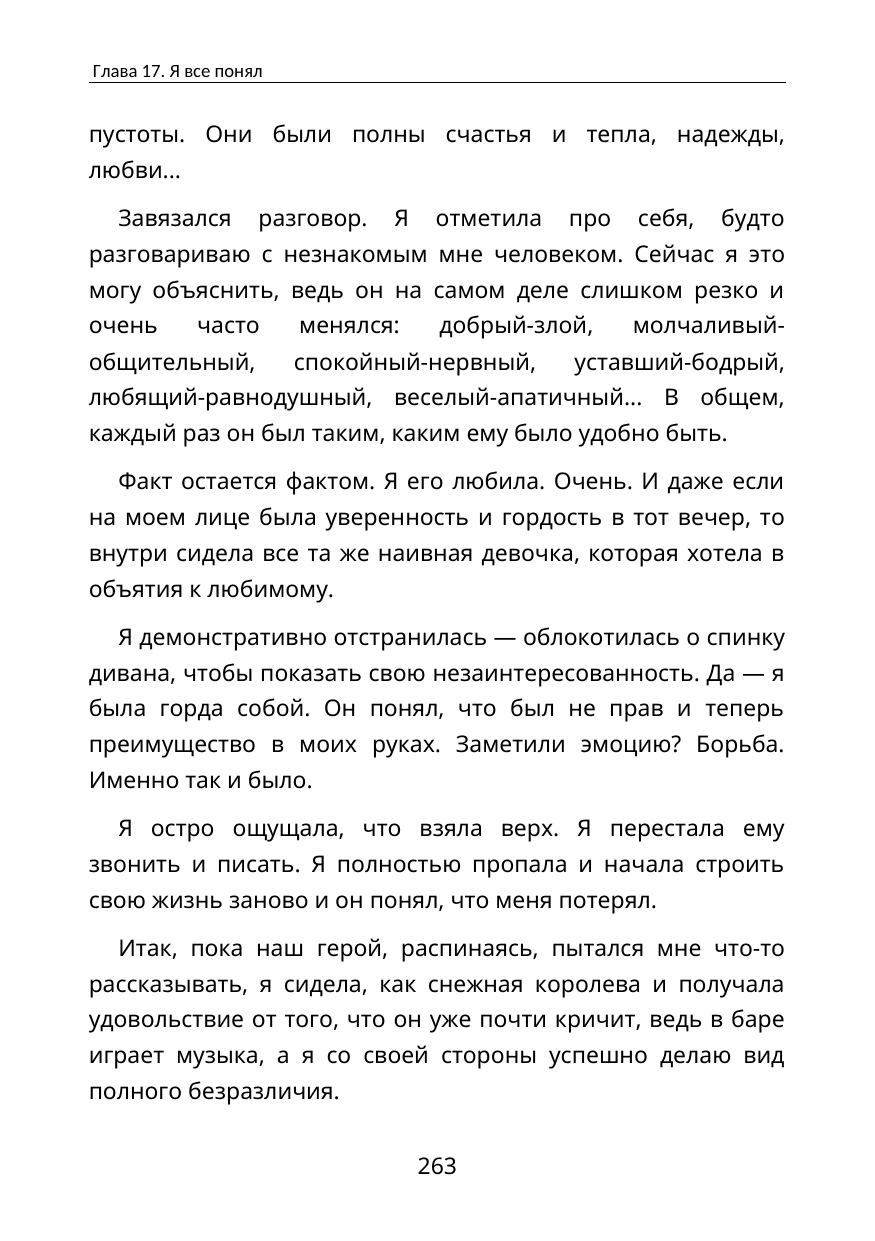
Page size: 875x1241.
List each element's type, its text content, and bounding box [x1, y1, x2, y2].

text Завязался разговор. Я отметила про себя, будто разговариваю с незнакомым мне человеком. Сейчас я это могу объяснить, ведь он на самом деле слишком резко и очень часто менялся: добрый-злой, молчаливый-общительный, спокойный-нервный, уставший-бодрый, любящий-равнодушный, веселый-апатичный... В общем, каждый раз он был таким, каким ему было удобно быть. [88, 202, 786, 448]
text Факт остается фактом. Я его любила. Очень. И даже если на моем лице была уверенность и гордость в тот вечер, то внутри сидела все та же наивная девочка, которая хотела в объятия к любимому. [88, 465, 786, 604]
text Я остро ощущала, что взяла верх. Я перестала ему звонить и писать. Я полностью пропала и начала строить свою жизнь заново и он понял, что меня потерял. [88, 812, 786, 915]
text Итак, пока наш герой, распинаясь, пытался мне что-то рассказывать, я сидела, как снежная королева и получала удовольствие от того, что он уже почти кричит, ведь в баре играет музыка, а я со своей стороны успешно делаю вид полного безразличия. [88, 932, 786, 1107]
text Я демонстративно отстранилась — облокотилась о спинку дивана, чтобы показать свою незаинтересованность. Да — я была горда собой. Он понял, что был не прав и теперь преимущество в моих руках. Заметили эмоцию? Борьба. Именно так и было. [88, 621, 786, 796]
text пустоты. Они были полны счастья и тепла, надежды, любви... [88, 118, 786, 185]
